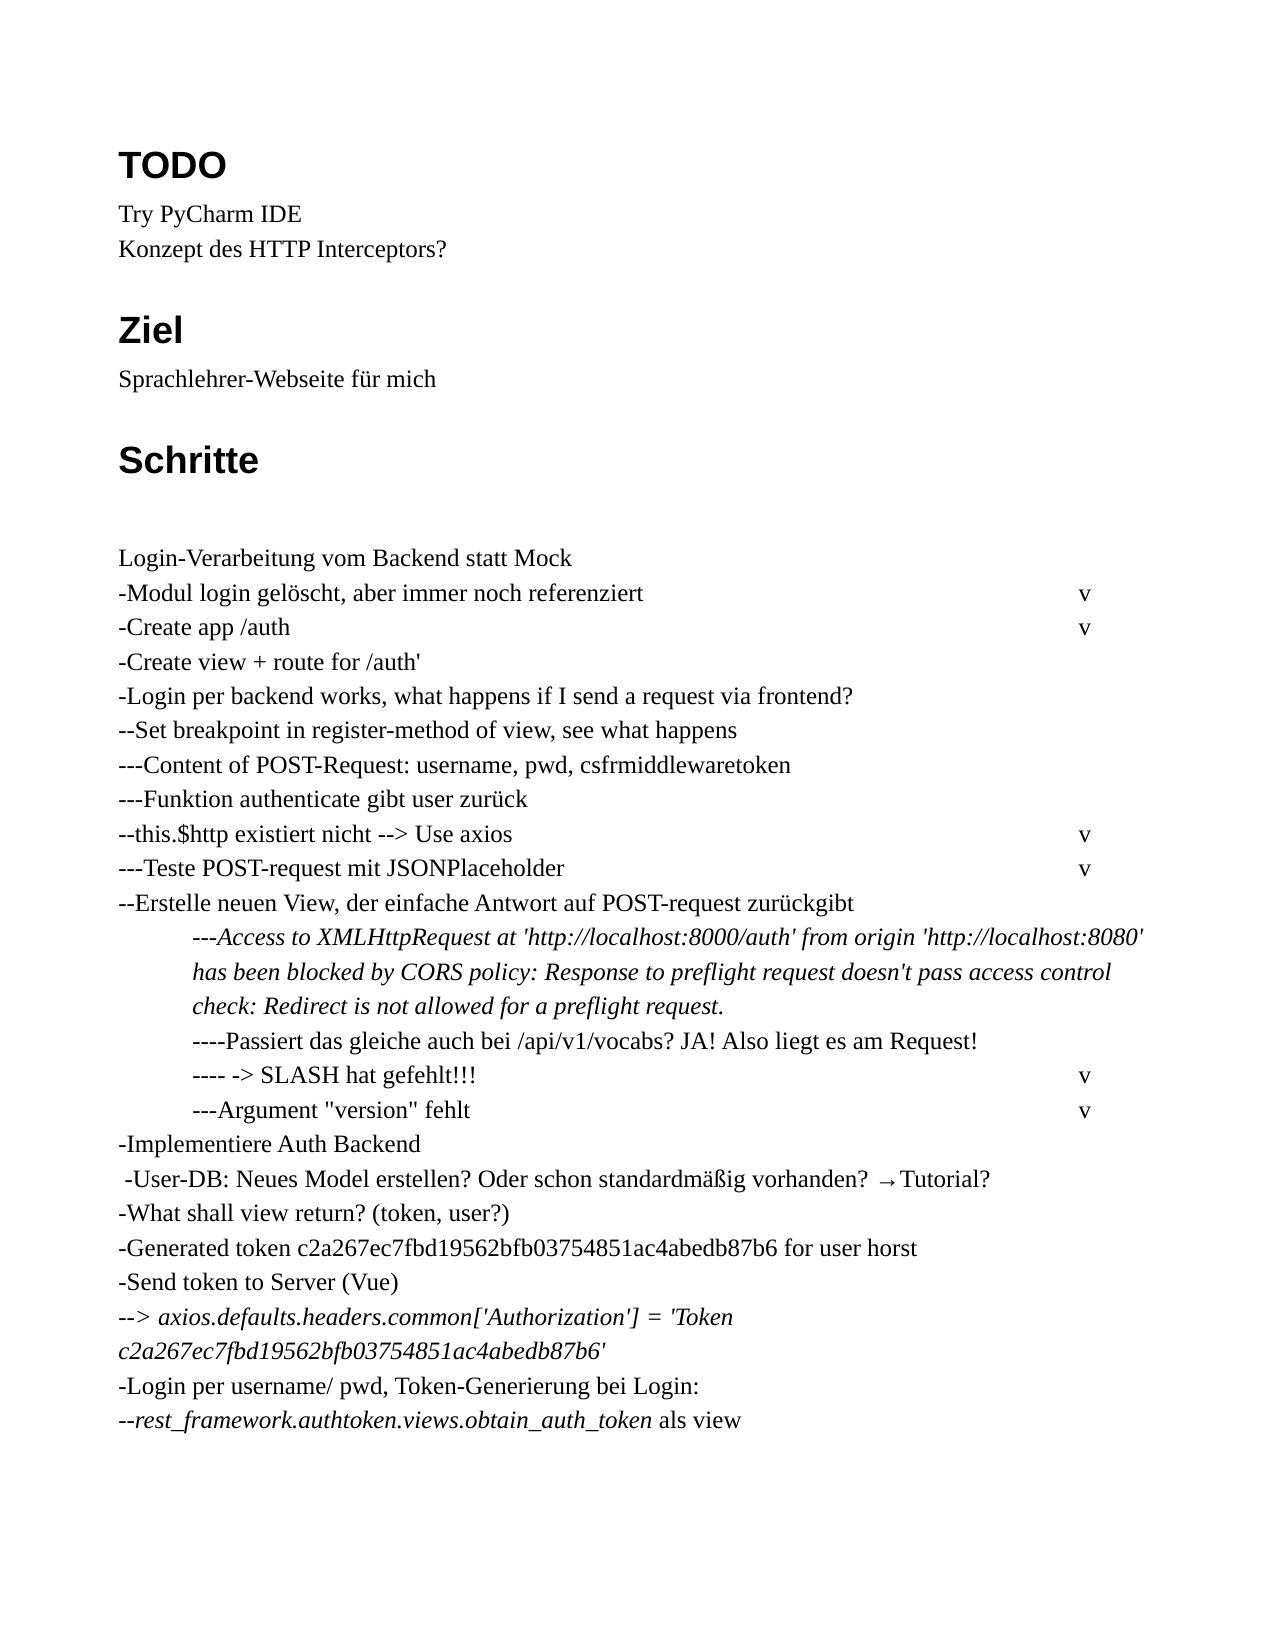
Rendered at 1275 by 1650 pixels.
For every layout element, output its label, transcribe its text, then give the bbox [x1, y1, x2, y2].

text Try PyCharm IDE Konzept des HTTP Interceptors? [118, 199, 1157, 262]
subtitle TODO [118, 143, 1157, 187]
text Sprachlehrer-Webseite für mich [118, 364, 1157, 393]
subtitle Ziel [118, 308, 1157, 351]
text Login-Verarbeitung vom Backend statt Mock -Modul login gelöscht, aber immer noch referenziert v -Create app /auth v -Create view + route for /auth' -Login per backend works, what happens if I send a request via frontend? --Set breakpoint in register-method of view, see what happens ---Content of POST-Request: username, pwd, csfrmiddlewaretoken ---Funktion authenticate gibt user zurück --this.$http existiert nicht --> Use axios v ---Teste POST-request mit JSONPlaceholder v --Erstelle neuen View, der einfache Antwort auf POST-request zurückgibt ---Access to XMLHttpRequest at 'http://localhost:8000/auth' from origin 'http://localhost:8080' has been blocked by CORS policy: Response to preflight request doesn't pass access control check: Redirect is not allowed for a preflight request. ----Passiert das gleiche auch bei /api/v1/vocabs? JA! Also liegt es am Request! ---- -> SLASH hat gefehlt!!! v ---Argument "version" fehlt v -Implementiere Auth Backend -User-DB: Neues Model erstellen? Oder schon standardmäßig vorhanden? →Tutorial? -What shall view return? (token, user?) -Generated token c2a267ec7fbd19562bfb03754851ac4abedb87b6 for user horst -Send token to Server (Vue) --> axios.defaults.headers.common['Authorization'] = 'Token c2a267ec7fbd19562bfb03754851ac4abedb87b6' -Login per username/ pwd, Token-Generierung bei Login: --rest_framework.authtoken.views.obtain_auth_token als view [118, 543, 1157, 1503]
subtitle Schritte [118, 438, 1157, 482]
